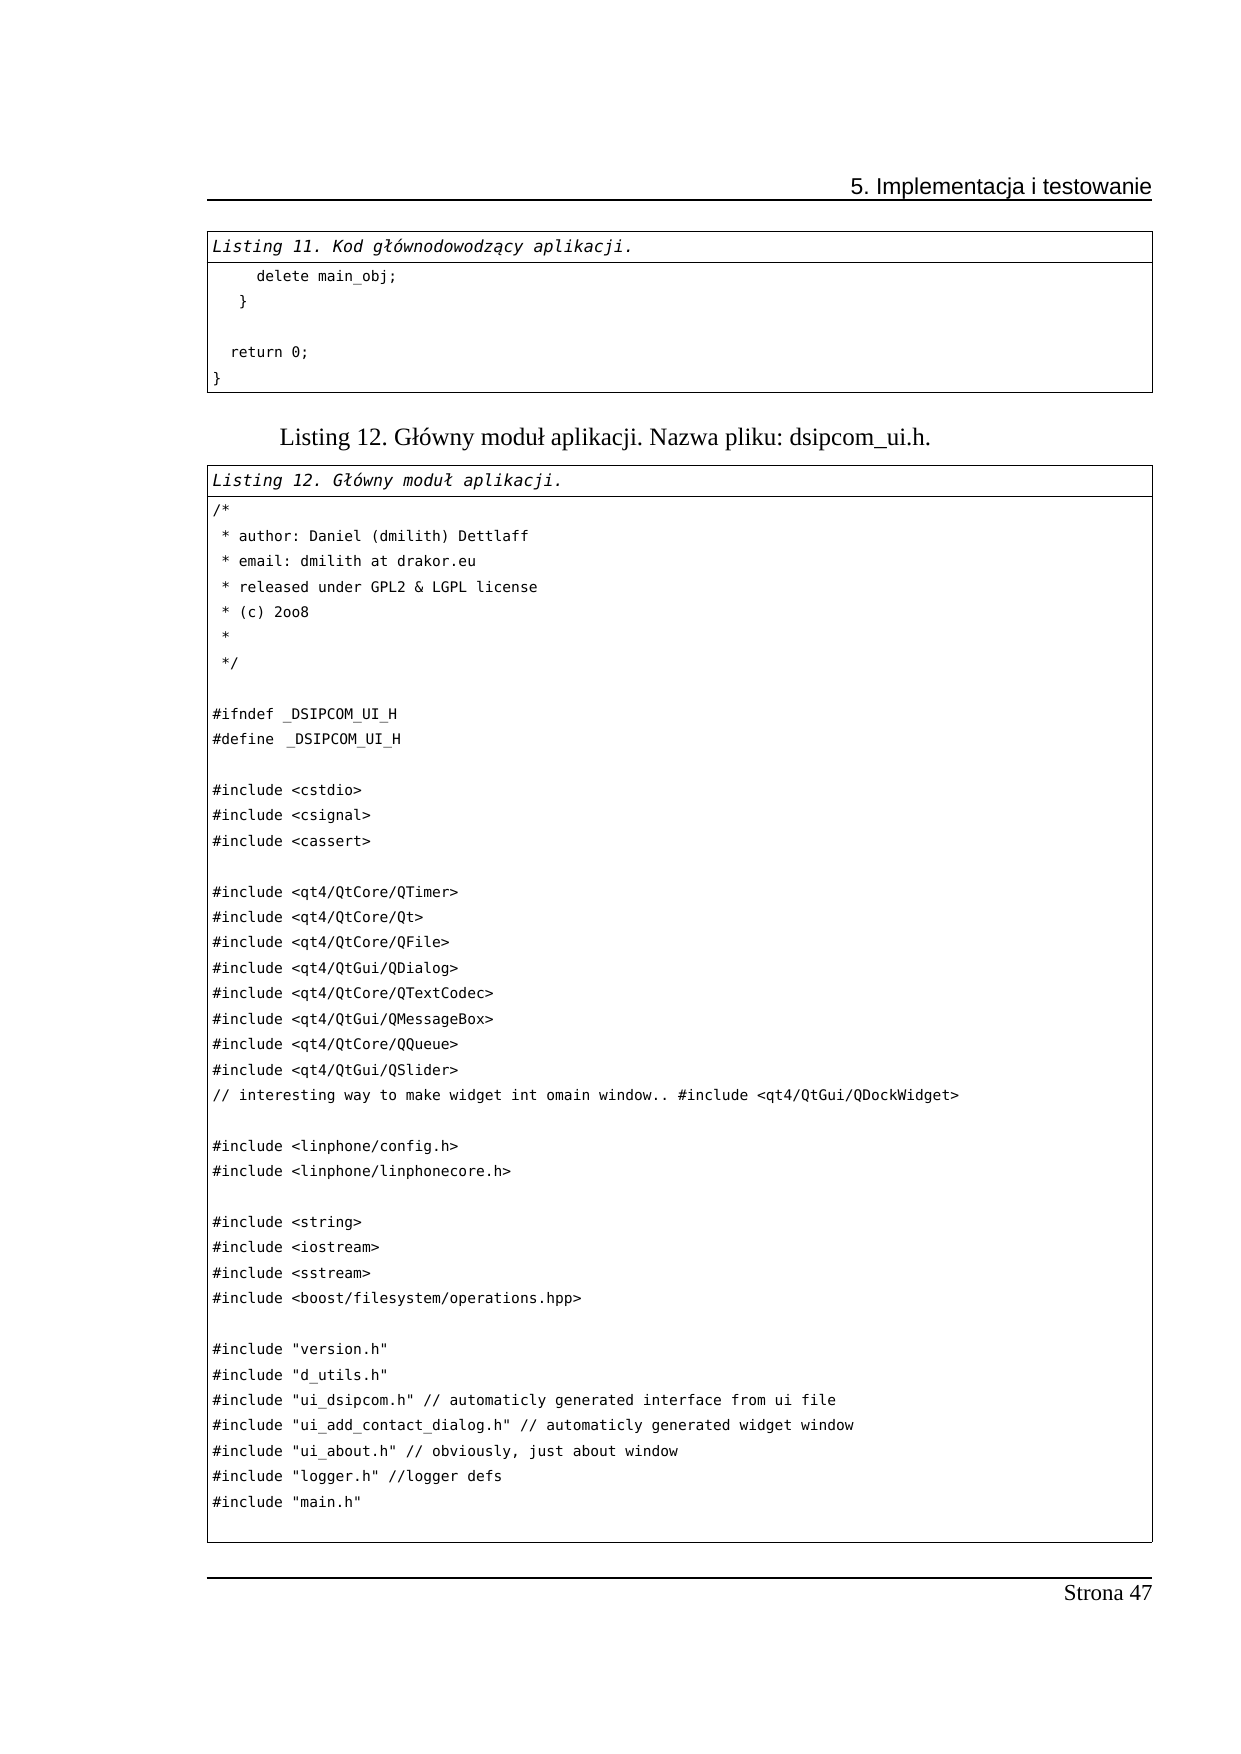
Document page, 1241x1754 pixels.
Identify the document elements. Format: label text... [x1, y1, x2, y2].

table_cell /* * author: Daniel (dmilith) Dettlaff * email: dmilith at drakor.eu * released under GPL2 & LGPL license * (c) 2oo8 * */ #ifndef _DSIPCOM_UI_H #define _DSIPCOM_UI_H #include <cstdio> #include <csignal> #include <cassert> #include <qt4/QtCore/QTimer> #include <qt4/QtCore/Qt> #include <qt4/QtCore/QFile> #include <qt4/QtGui/QDialog> #include <qt4/QtCore/QTextCodec> #include <qt4/QtGui/QMessageBox> #include <qt4/QtCore/QQueue> #include <qt4/QtGui/QSlider> // interesting way to make widget int omain window.. #include <qt4/QtGui/QDockWidget> #include <linphone/config.h> #include <linphone/linphonecore.h> #include <string> #include <iostream> #include <sstream> #include <boost/filesystem/operations.hpp> #include "version.h" #include "d_utils.h" #include "ui_dsipcom.h" // automaticly generated interface from ui file #include "ui_add_contact_dialog.h" // automaticly generated widget window #include "ui_about.h" // obviously, just about window #include "logger.h" //logger defs #include "main.h" [208, 497, 1152, 1542]
table_header Listing 12. Główny moduł aplikacji. [208, 466, 1152, 496]
table_cell delete main_obj; } return 0; } [208, 263, 1152, 392]
table_header Listing 11. Kod głównodowodzący aplikacji. [208, 232, 1152, 262]
text Listing 12. Główny moduł aplikacji. Nazwa pliku: dsipcom_ui.h. [207, 422, 1152, 451]
